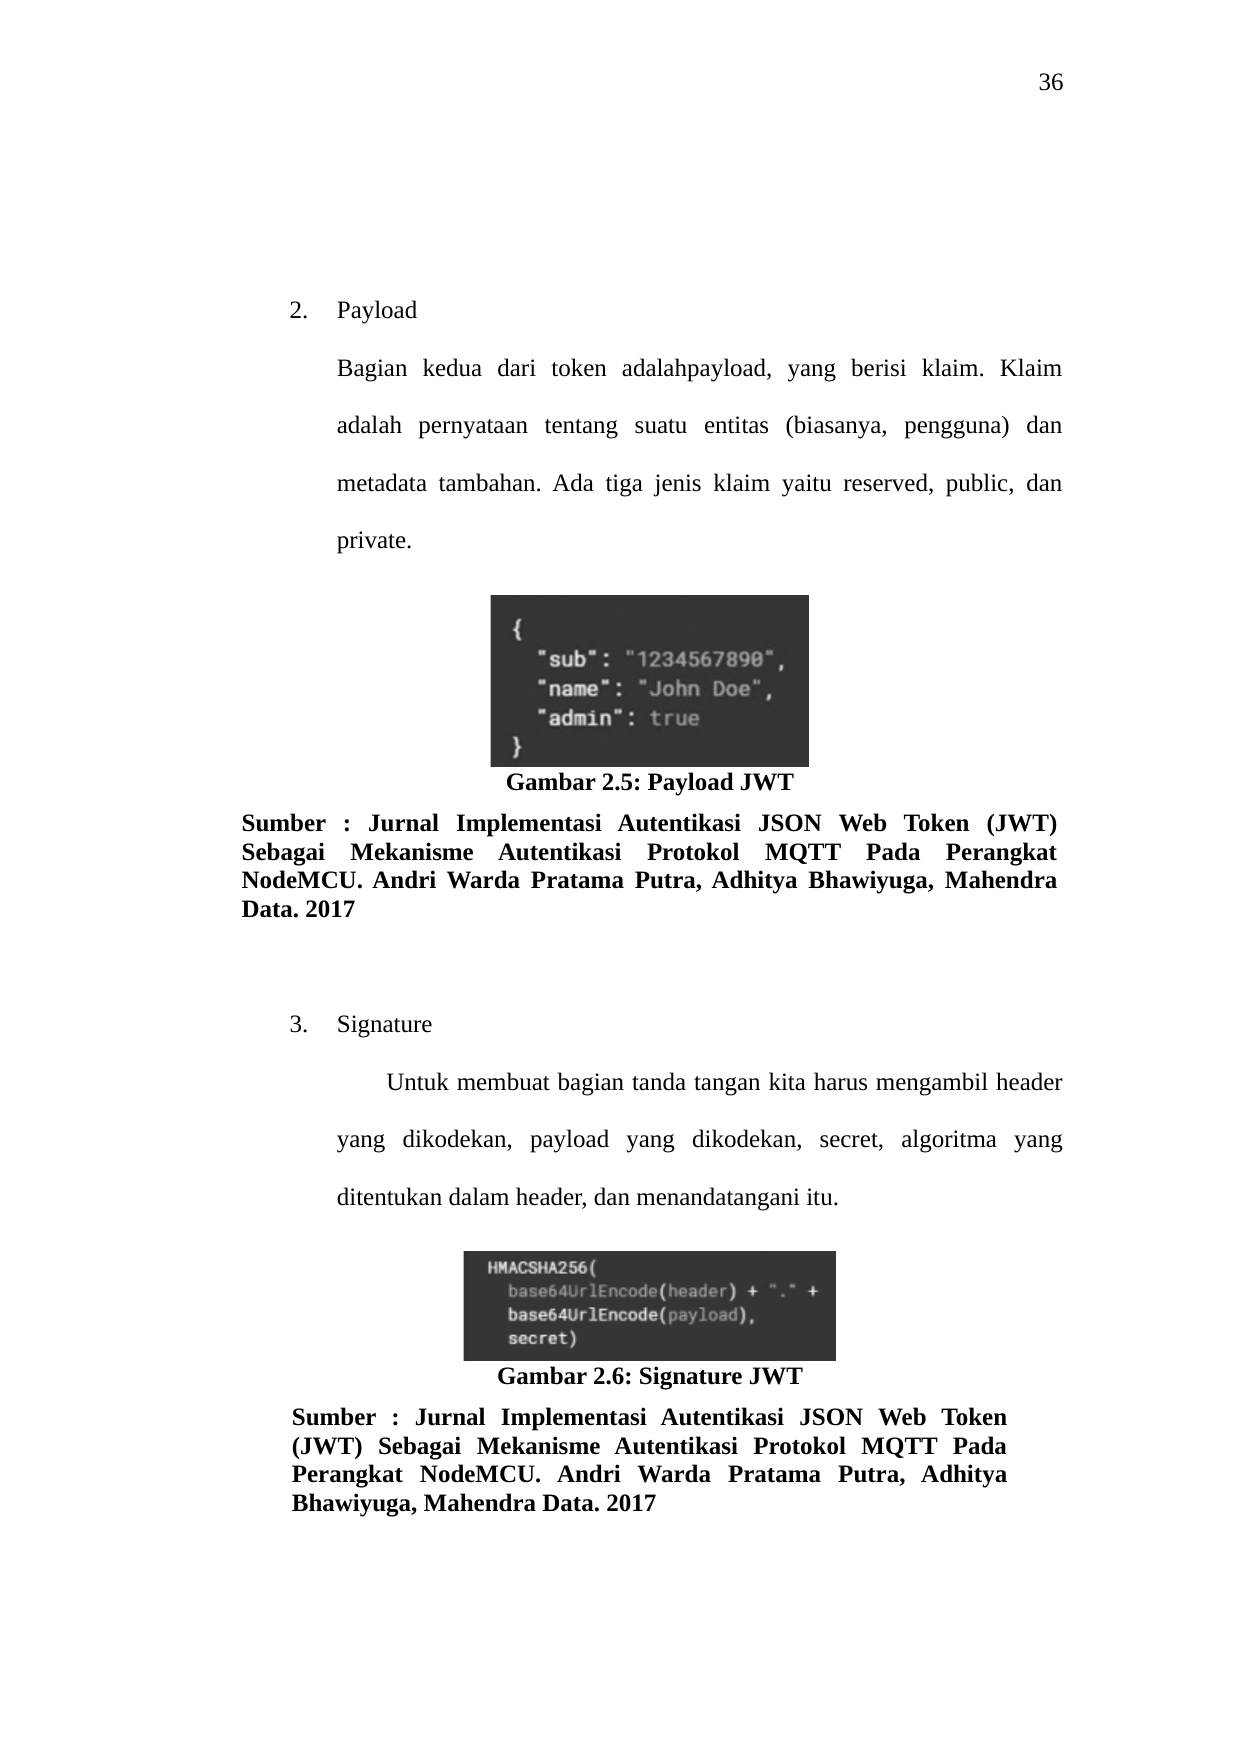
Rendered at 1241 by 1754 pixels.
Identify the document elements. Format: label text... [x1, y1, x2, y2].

list Untuk membuat bagian tanda tangan kita harus mengambil header yang dikodekan, payload yang dikodekan, secret, algoritma yang ditentukan dalam header, dan menandatangani itu. [289, 1067, 1063, 1211]
list Bagian kedua dari token adalahpayload, yang berisi klaim. Klaim adalah pernyataan tentang suatu entitas (biasanya, pengguna) dan metadata tambahan. Ada tiga jenis klaim yaitu reserved, public, dan private. [289, 353, 1063, 554]
list Sumber : Jurnal Implementasi Autentikasi JSON Web Token (JWT) Sebagai Mekanisme Autentikasi Protokol MQTT Pada Perangkat NodeMCU. Andri Warda Pratama Putra, Adhitya Bhawiyuga, Mahendra Data. 2017 [292, 1402, 1008, 1517]
text Gambar 2.5: Payload JWT [241, 595, 1058, 796]
text Sumber : Jurnal Implementasi Autentikasi JSON Web Token (JWT) Sebagai Mekanisme Autentikasi Protokol MQTT Pada Perangkat NodeMCU. Andri Warda Pratama Putra, Adhitya Bhawiyuga, Mahendra Data. 2017 [241, 808, 1058, 923]
list Signature [289, 1009, 1063, 1038]
list Gambar 2.6: Signature JWT [292, 1252, 1008, 1389]
list Payload [289, 295, 1063, 324]
